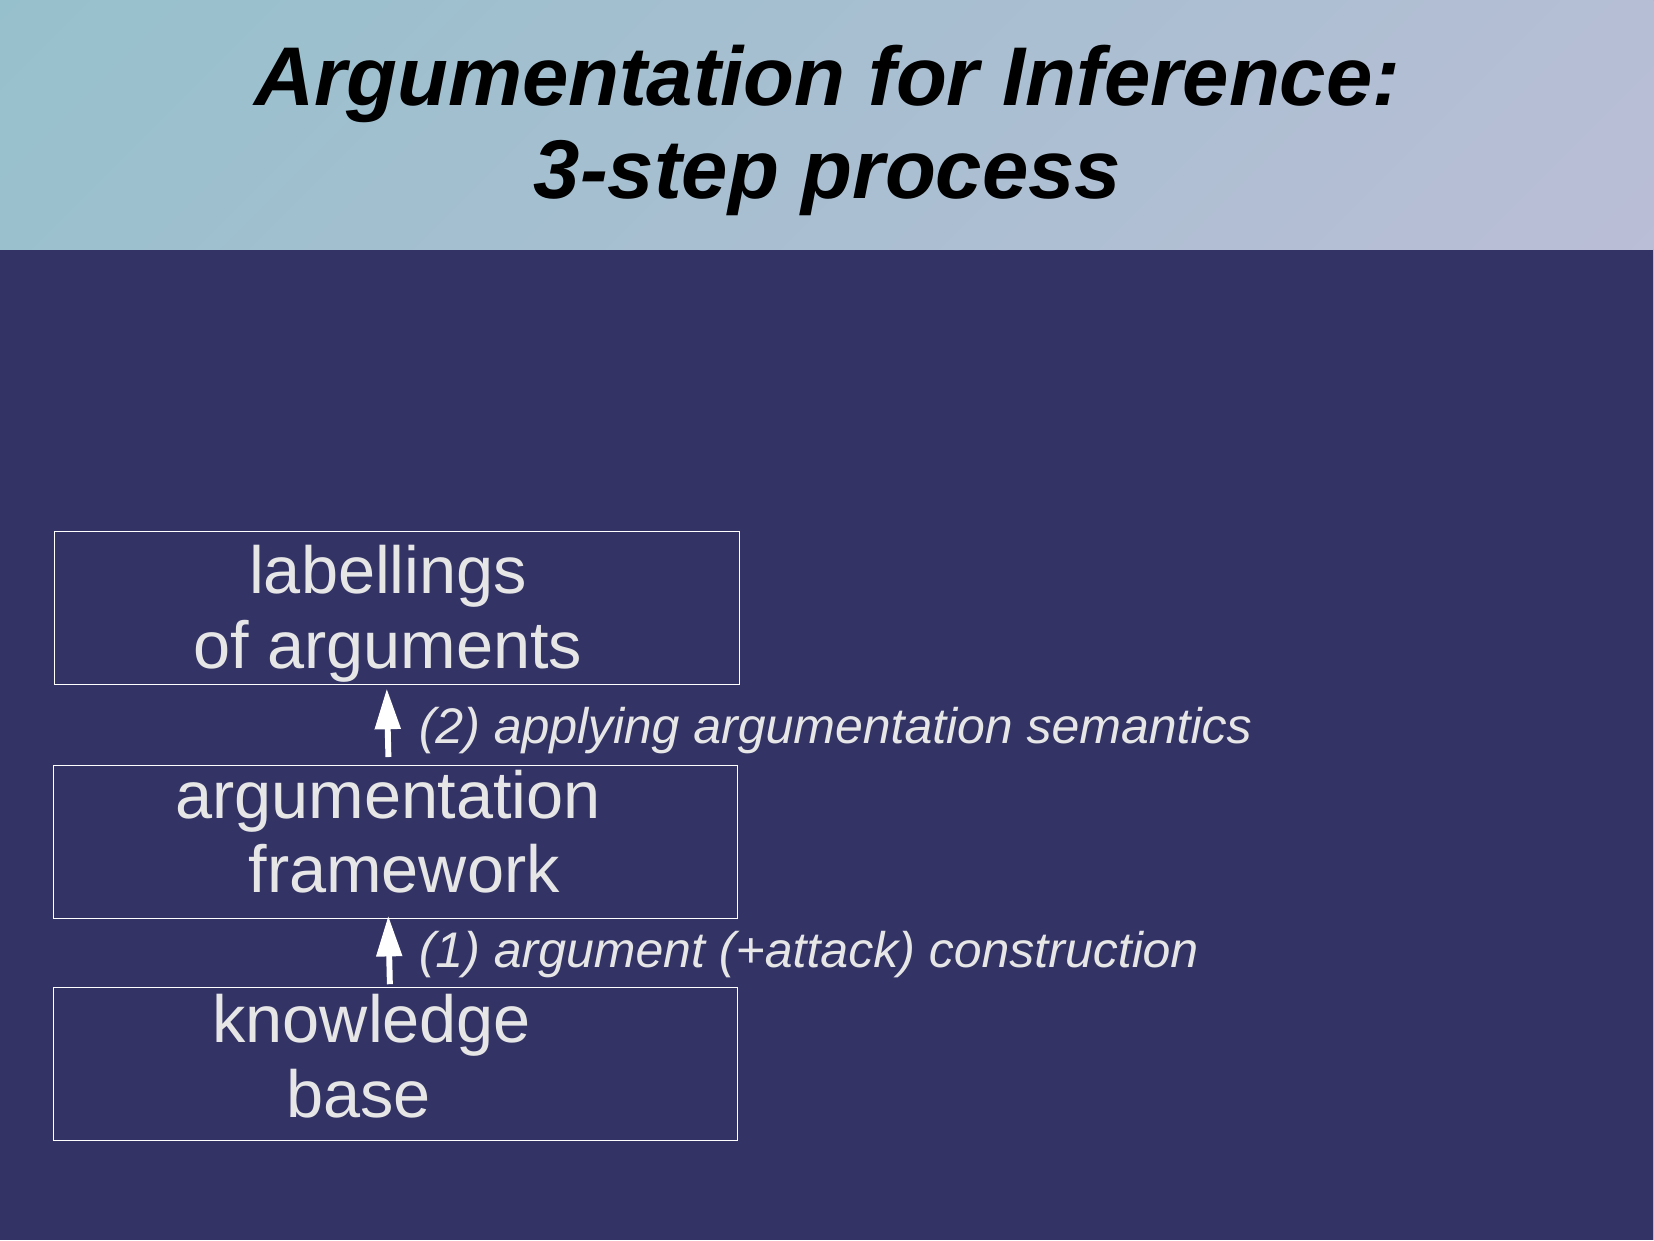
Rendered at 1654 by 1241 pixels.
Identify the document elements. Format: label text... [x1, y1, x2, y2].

text_box [54, 531, 740, 685]
title Argumentation for Inference: 3-step process [121, 19, 1534, 227]
text_box [53, 765, 738, 919]
text_box [53, 987, 738, 1141]
list labellings of arguments (2) applying argumentation semantics argumentation framework (1) argument (+attack) construction knowledge base [64, 272, 1632, 1229]
